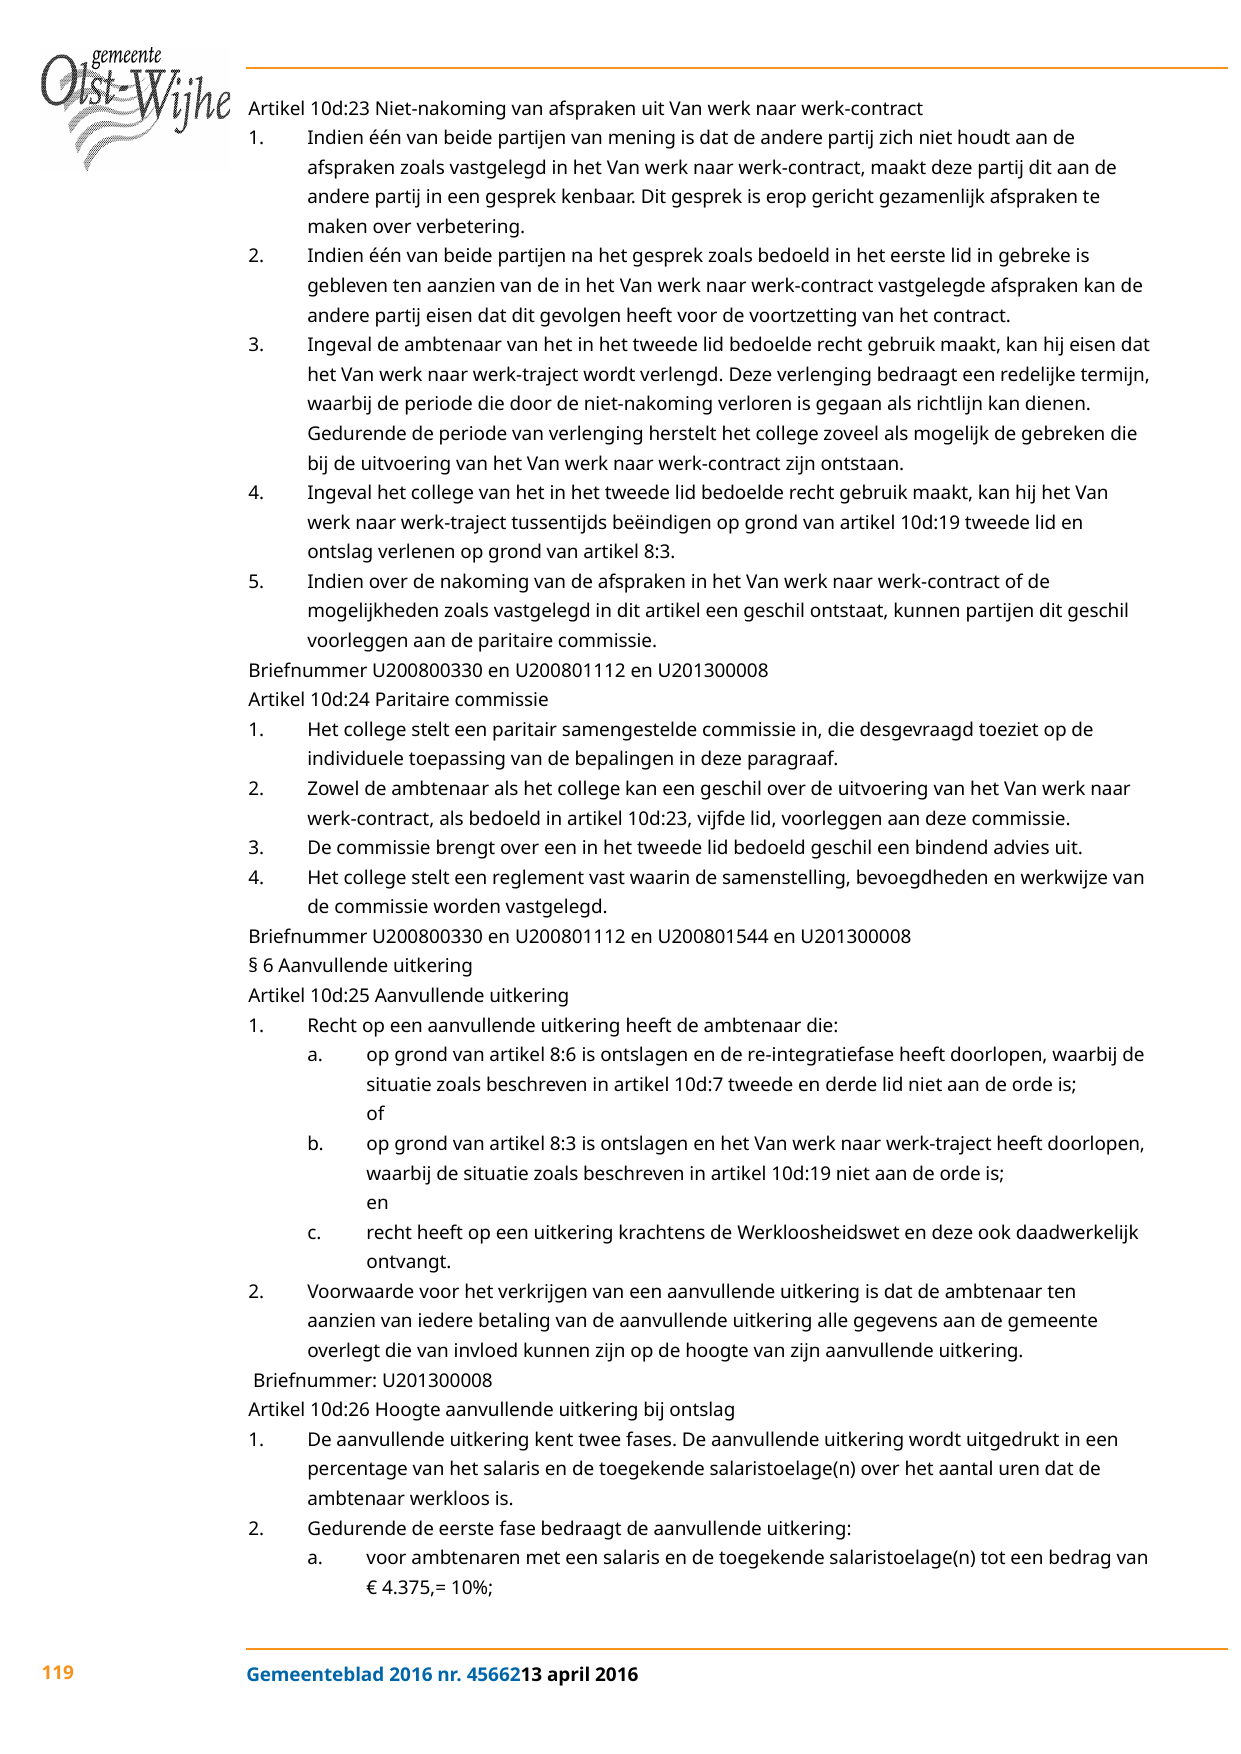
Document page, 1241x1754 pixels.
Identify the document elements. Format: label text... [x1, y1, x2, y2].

list en [307, 1189, 1152, 1215]
text Briefnummer U200800330 en U200801112 en U201300008 [248, 657, 1152, 683]
text Briefnummer U200800330 en U200801112 en U200801544 en U201300008 [248, 923, 1152, 949]
text Artikel 10d:23 Niet-nakoming van afspraken uit Van werk naar werk-contract [248, 95, 1152, 121]
list Het college stelt een reglement vast waarin de samenstelling, bevoegdheden en werkwijze van de commissie worden vastgelegd. [248, 864, 1152, 919]
list Indien één van beide partijen van mening is dat de andere partij zich niet houdt aan de afspraken zoals vastgelegd in het Van werk naar werk-contract, maakt deze partij dit aan de andere partij in een gesprek kenbaar. Dit gesprek is erop gericht gezamenlijk afspraken te maken over verbetering. [248, 124, 1152, 239]
text Artikel 10d:26 Hoogte aanvullende uitkering bij ontslag [248, 1396, 1152, 1422]
list De commissie brengt over een in het tweede lid bedoeld geschil een bindend advies uit. [248, 834, 1152, 860]
text § 6 Aanvullende uitkering [248, 953, 1152, 978]
list Indien over de nakoming van de afspraken in het Van werk naar werk-contract of de mogelijkheden zoals vastgelegd in dit artikel een geschil ontstaat, kunnen partijen dit geschil voorleggen aan de paritaire commissie. [248, 568, 1152, 653]
text Briefnummer: U201300008 [248, 1367, 1152, 1393]
list Zowel de ambtenaar als het college kan een geschil over de uitvoering van het Van werk naar werk-contract, als bedoeld in artikel 10d:23, vijfde lid, voorleggen aan deze commissie. [248, 775, 1152, 831]
text Artikel 10d:24 Paritaire commissie [248, 686, 1152, 712]
list recht heeft op een uitkering krachtens de Werkloosheidswet en deze ook daadwerkelijk ontvangt. [307, 1219, 1152, 1274]
text Artikel 10d:25 Aanvullende uitkering [248, 982, 1152, 1008]
list Recht op een aanvullende uitkering heeft de ambtenaar die: [248, 1012, 1152, 1038]
list Ingeval het college van het in het tweede lid bedoelde recht gebruik maakt, kan hij het Van werk naar werk-traject tussentijds beëindigen op grond van artikel 10d:19 tweede lid en ontslag verlenen op grond van artikel 8:3. [248, 479, 1152, 564]
list op grond van artikel 8:3 is ontslagen en het Van werk naar werk-traject heeft doorlopen, waarbij de situatie zoals beschreven in artikel 10d:19 niet aan de orde is; [307, 1130, 1152, 1186]
list of [307, 1101, 1152, 1126]
list Gedurende de eerste fase bedraagt de aanvullende uitkering: [248, 1515, 1152, 1541]
picture [41, 47, 231, 172]
list Ingeval de ambtenaar van het in het tweede lid bedoelde recht gebruik maakt, kan hij eisen dat het Van werk naar werk-traject wordt verlengd. Deze verlenging bedraagt een redelijke termijn, waarbij de periode die door de niet-nakoming verloren is gegaan als richtlijn kan dienen. Gedurende de periode van verlenging herstelt het college zoveel als mogelijk de gebreken die bij de uitvoering van het Van werk naar werk-contract zijn ontstaan. [248, 331, 1152, 476]
list Indien één van beide partijen na het gesprek zoals bedoeld in het eerste lid in gebreke is gebleven ten aanzien van de in het Van werk naar werk-contract vastgelegde afspraken kan de andere partij eisen dat dit gevolgen heeft voor de voortzetting van het contract. [248, 243, 1152, 328]
list Het college stelt een paritair samengestelde commissie in, die desgevraagd toeziet op de individuele toepassing van de bepalingen in deze paragraaf. [248, 716, 1152, 771]
list Voorwaarde voor het verkrijgen van een aanvullende uitkering is dat de ambtenaar ten [248, 1278, 1152, 1304]
list aanzien van iedere betaling van de aanvullende uitkering alle gegevens aan de gemeente [248, 1308, 1152, 1333]
list voor ambtenaren met een salaris en de toegekende salaristoelage(n) tot een bedrag van € 4.375,= 10%; [307, 1544, 1152, 1600]
list op grond van artikel 8:6 is ontslagen en de re-integratiefase heeft doorlopen, waarbij de situatie zoals beschreven in artikel 10d:7 tweede en derde lid niet aan de orde is; [307, 1041, 1152, 1097]
list overlegt die van invloed kunnen zijn op de hoogte van zijn aanvullende uitkering. [248, 1337, 1152, 1363]
list De aanvullende uitkering kent twee fases. De aanvullende uitkering wordt uitgedrukt in een percentage van het salaris en de toegekende salaristoelage(n) over het aantal uren dat de ambtenaar werkloos is. [248, 1426, 1152, 1511]
